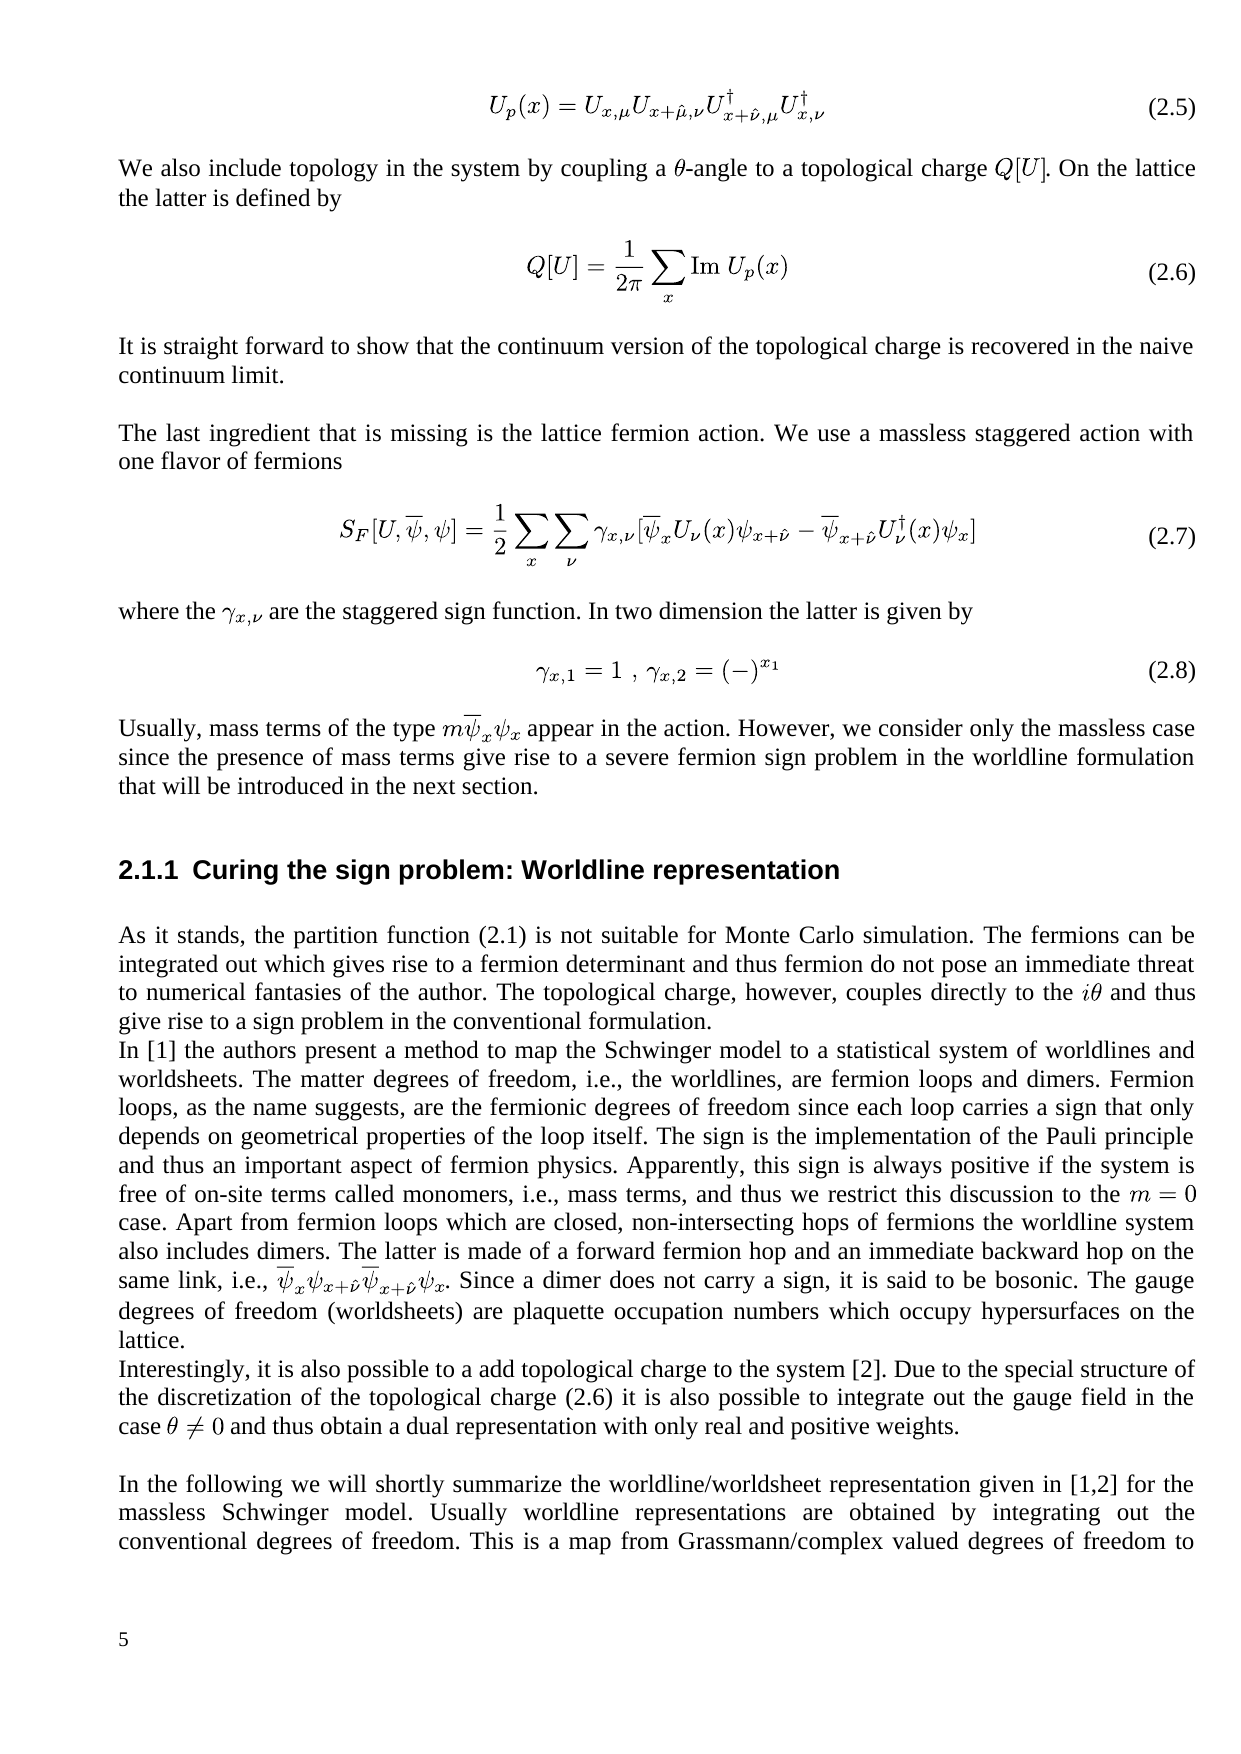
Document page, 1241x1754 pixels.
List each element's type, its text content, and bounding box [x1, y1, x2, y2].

text [118, 240, 664, 303]
text Interestingly, it is also possible to a add topological charge to the system [2]. Due to the special structure of the discretization of the topological charge (2.6) it is also possible to integrate out the gauge field in the case and thus obtain a dual representation with only real and positive weights. [118, 1354, 1196, 1440]
subtitle Curing the sign problem: Worldline representation [118, 854, 1196, 885]
text We also include topology in the system by coupling a -angle to a topological charge . On the lattice the latter is defined by [118, 153, 1196, 211]
text (2.8) [118, 655, 1196, 684]
text [118, 89, 762, 124]
text The last ingredient that is missing is the lattice fermion action. We use a massless staggered action with one flavor of fermions [118, 418, 1196, 475]
text It is straight forward to show that the continuum version of the topological charge is recovered in the naive continuum limit. [118, 331, 1196, 389]
text In [1] the authors present a method to map the Schwinger model to a statistical system of worldlines and worldsheets. The matter degrees of freedom, i.e., the worldlines, are fermion loops and dimers. Fermion loops, as the name suggests, are the fermionic degrees of freedom since each loop carries a sign that only depends on geometrical properties of the loop itself. The sign is the implementation of the Pauli principle and thus an important aspect of fermion physics. Apparently, this sign is always positive if the system is free of on-site terms called monomers, i.e., mass terms, and thus we restrict this discussion to the case. Apart from fermion loops which are closed, non-intersecting hops of fermions the worldline system also includes dimers. The latter is made of a forward fermion hop and an immediate backward hop on the same link, i.e., . Since a dimer does not carry a sign, it is said to be bosonic. The gauge degrees of freedom (worldsheets) are plaquette occupation numbers which occupy hypersurfaces on the lattice. [118, 1035, 1196, 1354]
text In the following we will shortly summarize the worldline/worldsheet representation given in [1,2] for the massless Schwinger model. Usually worldline representations are obtained by integrating out the conventional degrees of freedom. This is a map from Grassmann/complex valued degrees of freedom to [118, 1469, 1196, 1555]
text where the are the staggered sign function. In two dimension the latter is given by [118, 595, 1196, 626]
text As it stands, the partition function (2.1) is not suitable for Monte Carlo simulation. The fermions can be integrated out which gives rise to a fermion determinant and thus fermion do not pose an immediate threat to numerical fantasies of the author. The topological charge, however, couples directly to the and thus give rise to a sign problem in the conventional formulation. [118, 920, 1196, 1035]
text [118, 504, 526, 566]
text (2.6) [631, 240, 1196, 303]
text Usually, mass terms of the type appear in the action. However, we consider only the massless case since the presence of mass terms give rise to a severe fermion sign problem in the worldline formulation that will be introduced in the next section. [118, 713, 1196, 800]
text (2.5) [769, 89, 1196, 124]
text (2.7) [572, 504, 1196, 566]
